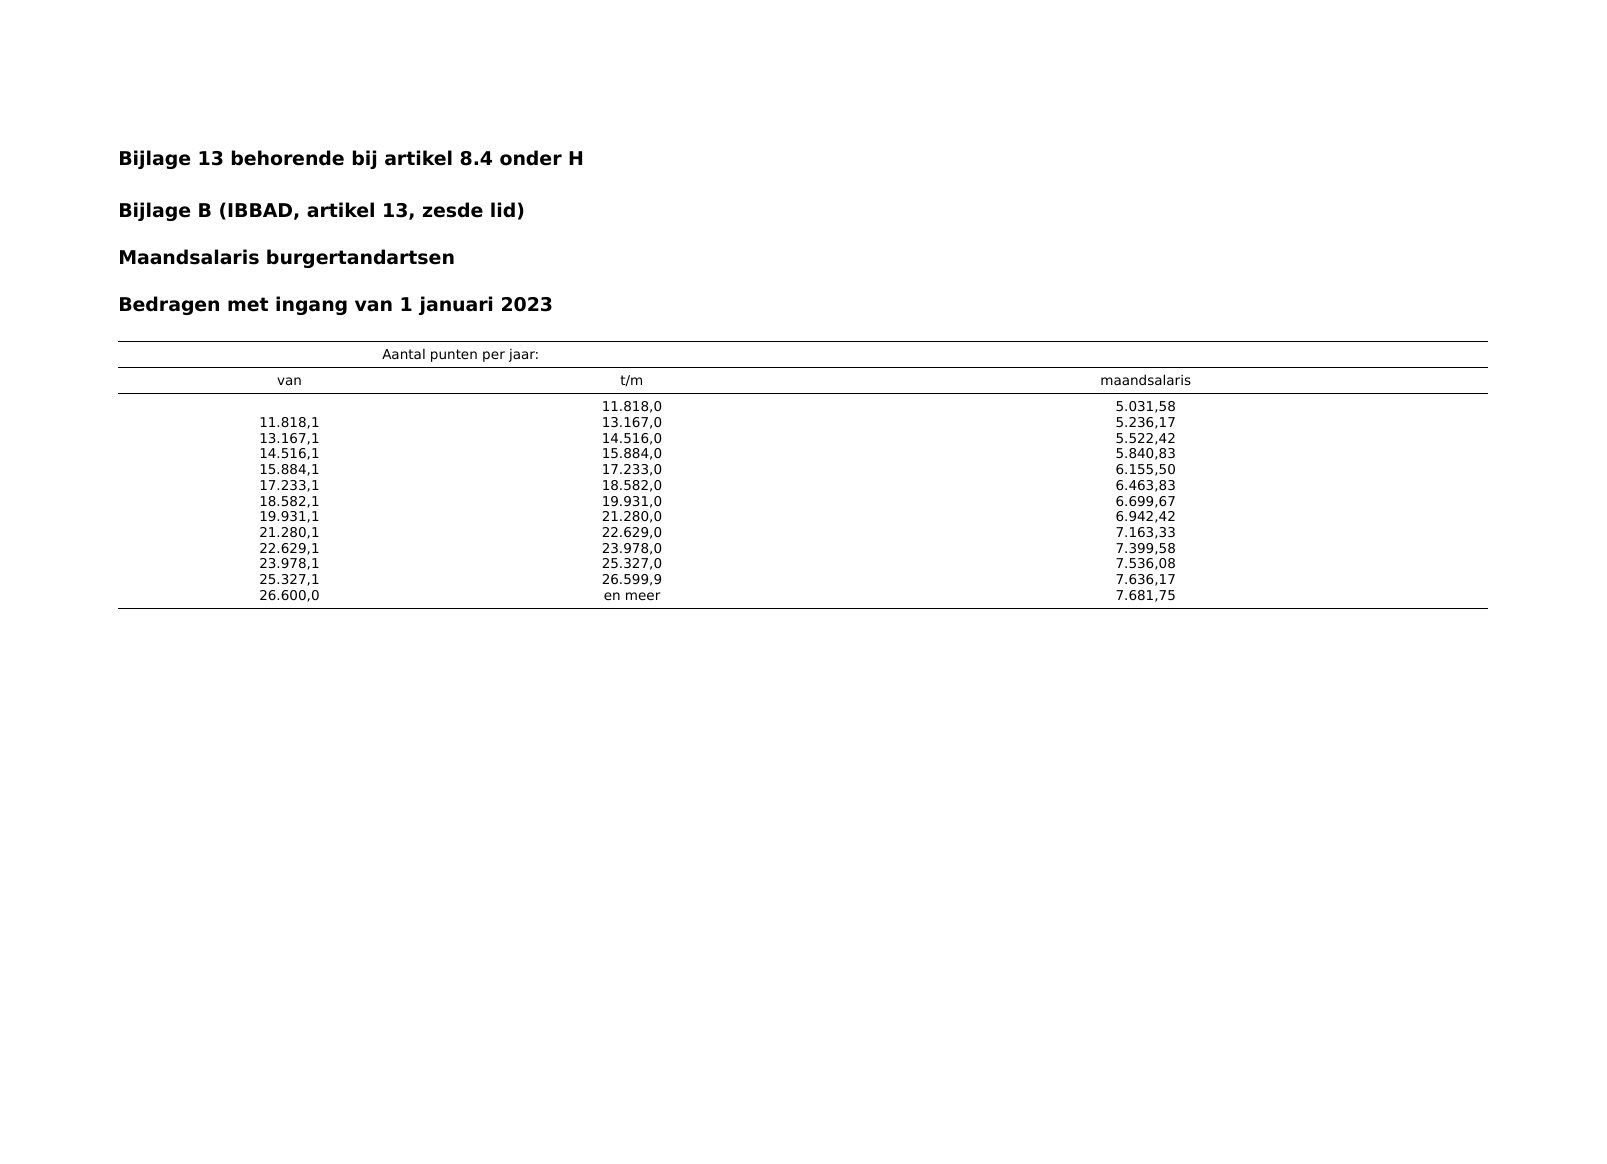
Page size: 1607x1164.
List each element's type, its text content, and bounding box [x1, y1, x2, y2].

table_cell 19.931,1 [118, 509, 461, 525]
table_cell 7.163,33 [803, 525, 1488, 541]
table_header [803, 342, 1488, 367]
table_cell 7.536,08 [803, 556, 1488, 572]
table_cell [118, 394, 461, 415]
table_cell 11.818,0 [461, 394, 803, 415]
table_cell maandsalaris [803, 368, 1488, 393]
table_header Aantal punten per jaar: [118, 342, 803, 367]
table_cell 17.233,1 [118, 478, 461, 493]
table_cell t/m [461, 368, 803, 393]
table_cell 6.942,42 [803, 509, 1488, 525]
table_cell 21.280,1 [118, 525, 461, 541]
table_cell 11.818,1 [118, 415, 461, 431]
table_cell 6.699,67 [803, 494, 1488, 509]
table_cell 18.582,1 [118, 494, 461, 509]
table_cell 7.636,17 [803, 572, 1488, 588]
table_cell 15.884,0 [461, 446, 803, 462]
table_cell 5.522,42 [803, 431, 1488, 446]
table_cell 22.629,0 [461, 525, 803, 541]
subtitle Maandsalaris burgertandartsen [118, 247, 1488, 269]
table_cell 15.884,1 [118, 462, 461, 478]
table_cell en meer [461, 588, 803, 608]
table_cell 22.629,1 [118, 541, 461, 556]
table_cell 25.327,1 [118, 572, 461, 588]
table_cell 23.978,1 [118, 556, 461, 572]
table_cell 21.280,0 [461, 509, 803, 525]
table_cell 13.167,0 [461, 415, 803, 431]
table_cell 5.840,83 [803, 446, 1488, 462]
subtitle Bedragen met ingang van 1 januari 2023 [118, 294, 1488, 316]
table_cell van [118, 368, 461, 393]
table_cell 5.236,17 [803, 415, 1488, 431]
table_cell 13.167,1 [118, 431, 461, 446]
table_cell 7.681,75 [803, 588, 1488, 608]
table_cell 6.463,83 [803, 478, 1488, 493]
table_cell 26.600,0 [118, 588, 461, 608]
table_cell 23.978,0 [461, 541, 803, 556]
table_cell 14.516,0 [461, 431, 803, 446]
table_cell 5.031,58 [803, 394, 1488, 415]
table_cell 6.155,50 [803, 462, 1488, 478]
subtitle Bijlage B (IBBAD, artikel 13, zesde lid) [118, 200, 1488, 222]
subtitle Bijlage 13 behorende bij artikel 8.4 onder H [118, 148, 1488, 170]
table_cell 26.599,9 [461, 572, 803, 588]
table_cell 25.327,0 [461, 556, 803, 572]
table_cell 14.516,1 [118, 446, 461, 462]
table_cell 17.233,0 [461, 462, 803, 478]
table_cell 19.931,0 [461, 494, 803, 509]
table_cell 18.582,0 [461, 478, 803, 493]
table_cell 7.399,58 [803, 541, 1488, 556]
